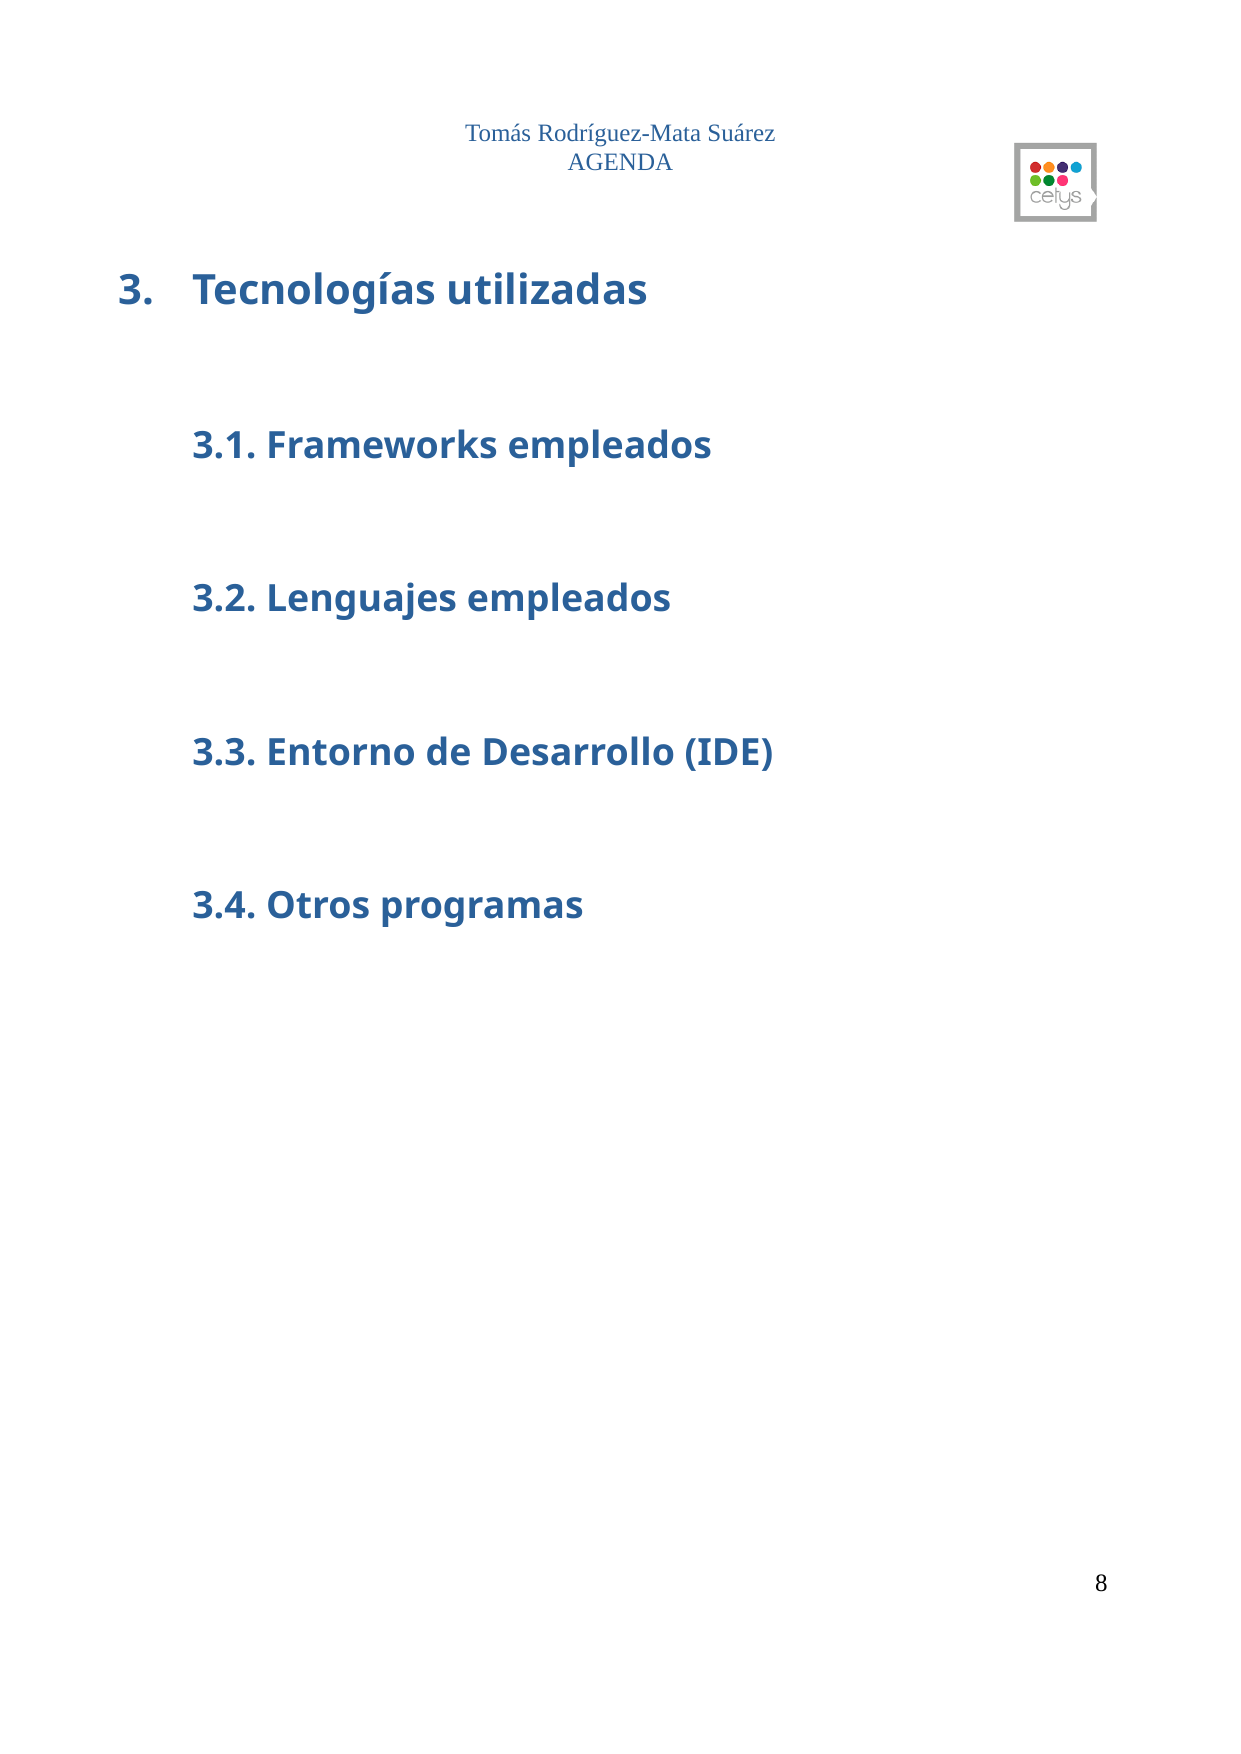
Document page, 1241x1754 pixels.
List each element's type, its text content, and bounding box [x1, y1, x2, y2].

text 3.1. Frameworks empleados [118, 419, 1122, 470]
text 3.4. Otros programas [118, 878, 1122, 929]
text 3.3. Entorno de Desarrollo (IDE) [118, 725, 1122, 776]
picture [991, 118, 1122, 231]
text 3.2. Lenguajes empleados [118, 572, 1122, 623]
text 3. Tecnologías utilizadas [118, 260, 1122, 317]
